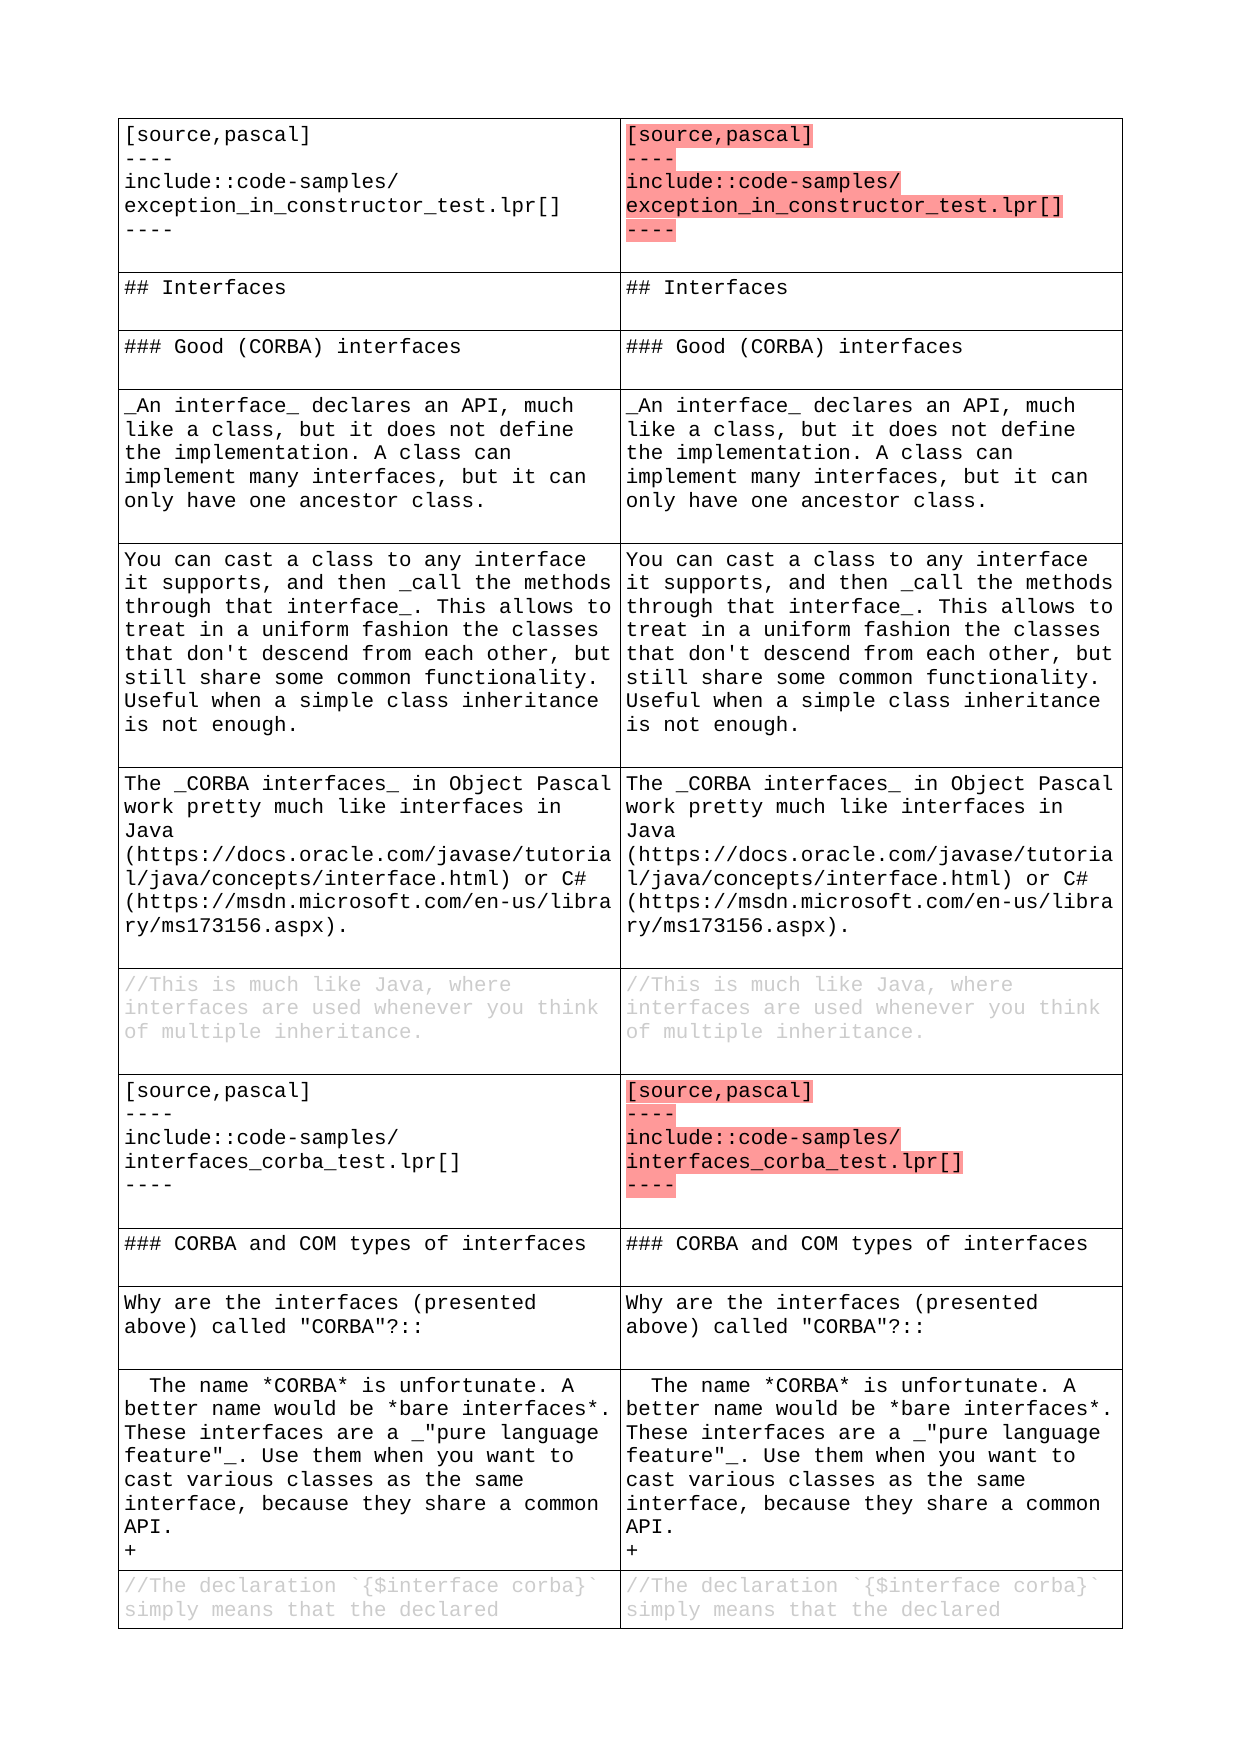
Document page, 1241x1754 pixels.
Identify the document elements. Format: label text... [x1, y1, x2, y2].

table_cell Why are the interfaces (presented above) called "CORBA"?:: [621, 1287, 1122, 1369]
table_cell Why are the interfaces (presented above) called "CORBA"?:: [119, 1287, 620, 1369]
table_cell [source,pascal] ---- include::code-samples/exception_in_constructor_test.lpr[] ---- [621, 119, 1122, 272]
table_cell //This is much like Java, where interfaces are used whenever you think of multiple inheritance. [621, 969, 1122, 1074]
table_cell [source,pascal] ---- include::code-samples/exception_in_constructor_test.lpr[] ---- [119, 119, 620, 272]
table_cell ## Interfaces [621, 273, 1122, 330]
table_cell _An interface_ declares an API, much like a class, but it does not define the implementation. A class can implement many interfaces, but it can only have one ancestor class. [119, 390, 620, 543]
table_cell [source,pascal] ---- include::code-samples/interfaces_corba_test.lpr[] ---- [119, 1075, 620, 1227]
table_cell The name *CORBA* is unfortunate. A better name would be *bare interfaces*. These interfaces are a _"pure language feature"_. Use them when you want to cast various classes as the same interface, because they share a common API. + [119, 1370, 620, 1569]
table_cell ### Good (CORBA) interfaces [119, 331, 620, 389]
table_cell //The declaration `{$interface corba}` simply means that the declared [119, 1571, 620, 1628]
table_cell The name *CORBA* is unfortunate. A better name would be *bare interfaces*. These interfaces are a _"pure language feature"_. Use them when you want to cast various classes as the same interface, because they share a common API. + [621, 1370, 1122, 1569]
table_cell ### CORBA and COM types of interfaces [621, 1229, 1122, 1286]
table_cell _An interface_ declares an API, much like a class, but it does not define the implementation. A class can implement many interfaces, but it can only have one ancestor class. [621, 390, 1122, 543]
table_cell ### Good (CORBA) interfaces [621, 331, 1122, 389]
table_cell You can cast a class to any interface it supports, and then _call the methods through that interface_. This allows to treat in a uniform fashion the classes that don't descend from each other, but still share some common functionality. Useful when a simple class inheritance is not enough. [621, 544, 1122, 767]
table_cell //This is much like Java, where interfaces are used whenever you think of multiple inheritance. [119, 969, 620, 1074]
table_cell ### CORBA and COM types of interfaces [119, 1229, 620, 1286]
table_cell [source,pascal] ---- include::code-samples/interfaces_corba_test.lpr[] ---- [621, 1075, 1122, 1227]
table_cell You can cast a class to any interface it supports, and then _call the methods through that interface_. This allows to treat in a uniform fashion the classes that don't descend from each other, but still share some common functionality. Useful when a simple class inheritance is not enough. [119, 544, 620, 767]
table_cell The _CORBA interfaces_ in Object Pascal work pretty much like interfaces in Java (https://docs.oracle.com/javase/tutorial/java/concepts/interface.html) or C# (https://msdn.microsoft.com/en-us/library/ms173156.aspx). [621, 768, 1122, 968]
table_cell //The declaration `{$interface corba}` simply means that the declared [621, 1571, 1122, 1628]
table_cell The _CORBA interfaces_ in Object Pascal work pretty much like interfaces in Java (https://docs.oracle.com/javase/tutorial/java/concepts/interface.html) or C# (https://msdn.microsoft.com/en-us/library/ms173156.aspx). [119, 768, 620, 968]
table_cell ## Interfaces [119, 273, 620, 330]
